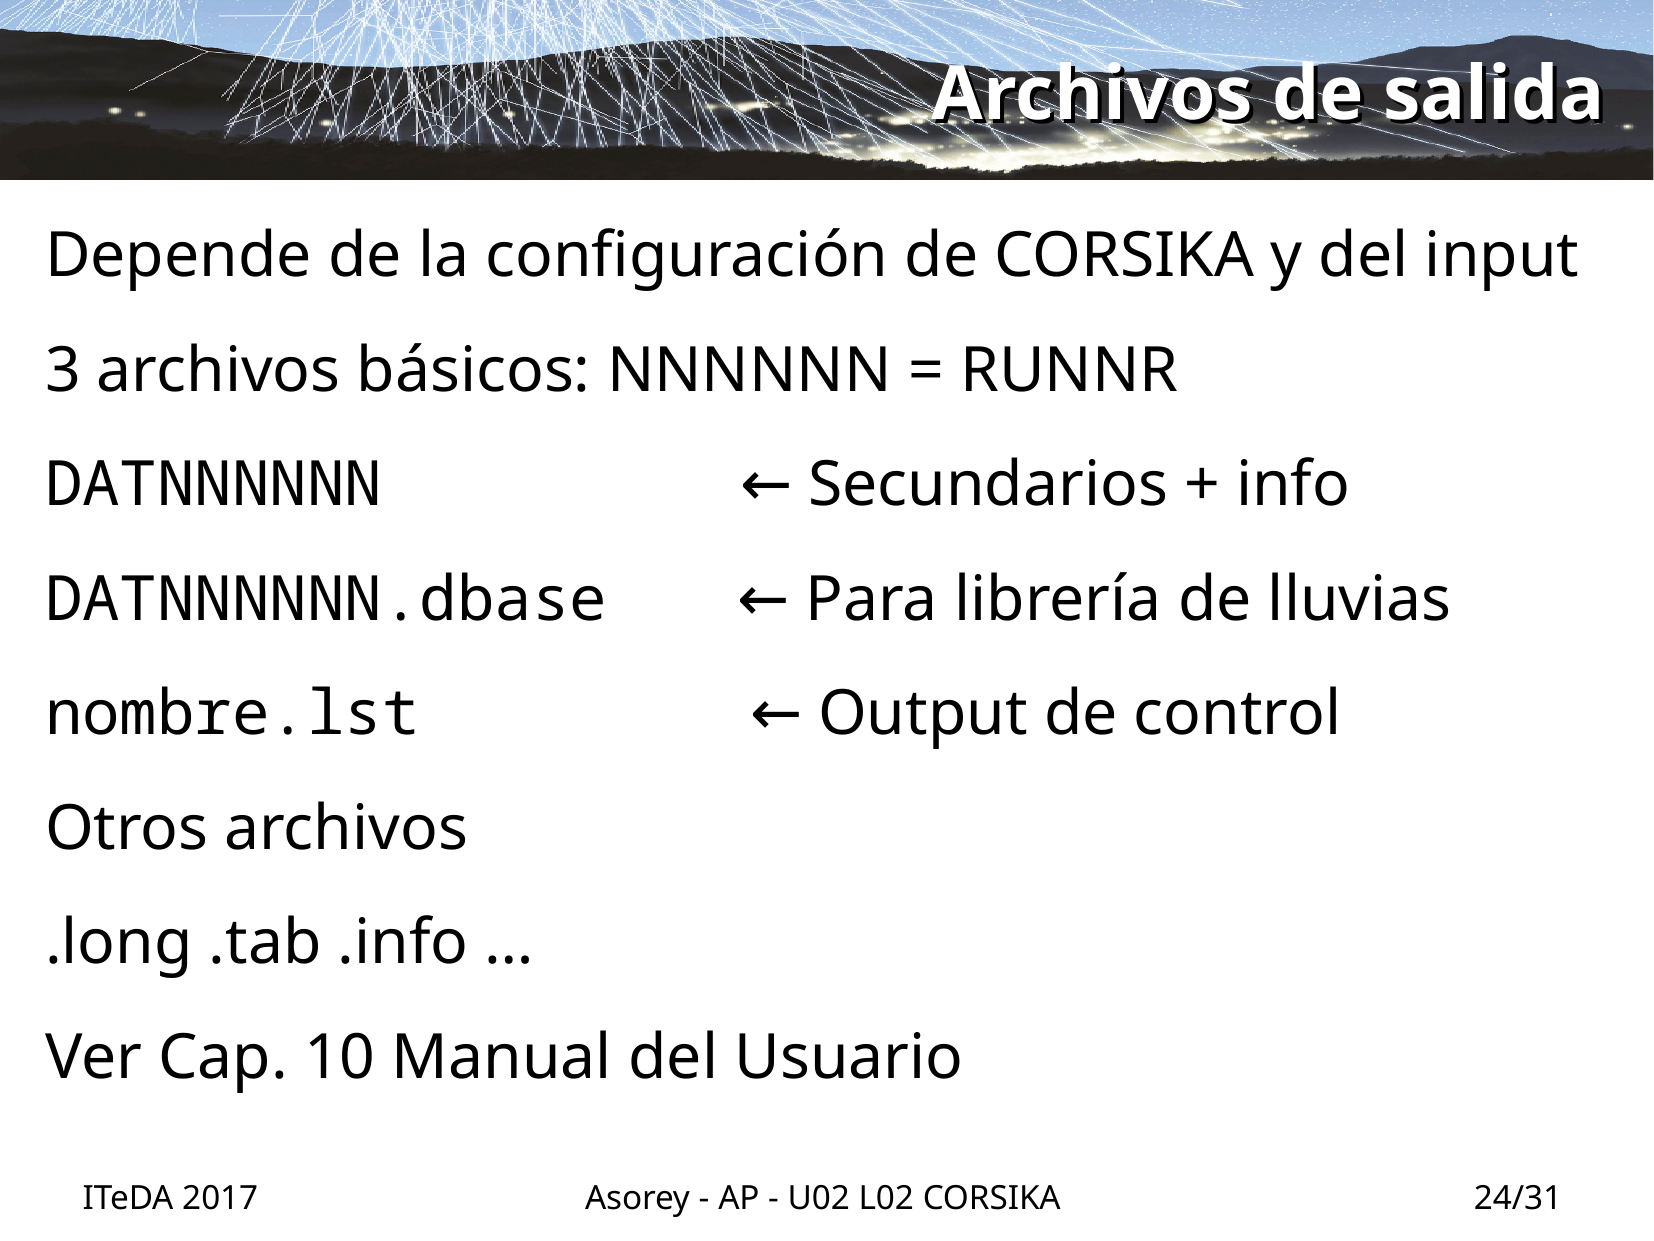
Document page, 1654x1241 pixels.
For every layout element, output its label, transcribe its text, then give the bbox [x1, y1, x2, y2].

list Depende de la configuración de CORSIKA y del input 3 archivos básicos: NNNNNN = RUNNR DATNNNNNN ← Secundarios + info DATNNNNNN.dbase ← Para librería de lluvias nombre.lst ← Output de control Otros archivos .long .tab .info … Ver Cap. 10 Manual del Usuario [45, 210, 1606, 1156]
title Archivos de salida [45, 15, 1606, 166]
picture [0, 0, 1654, 180]
